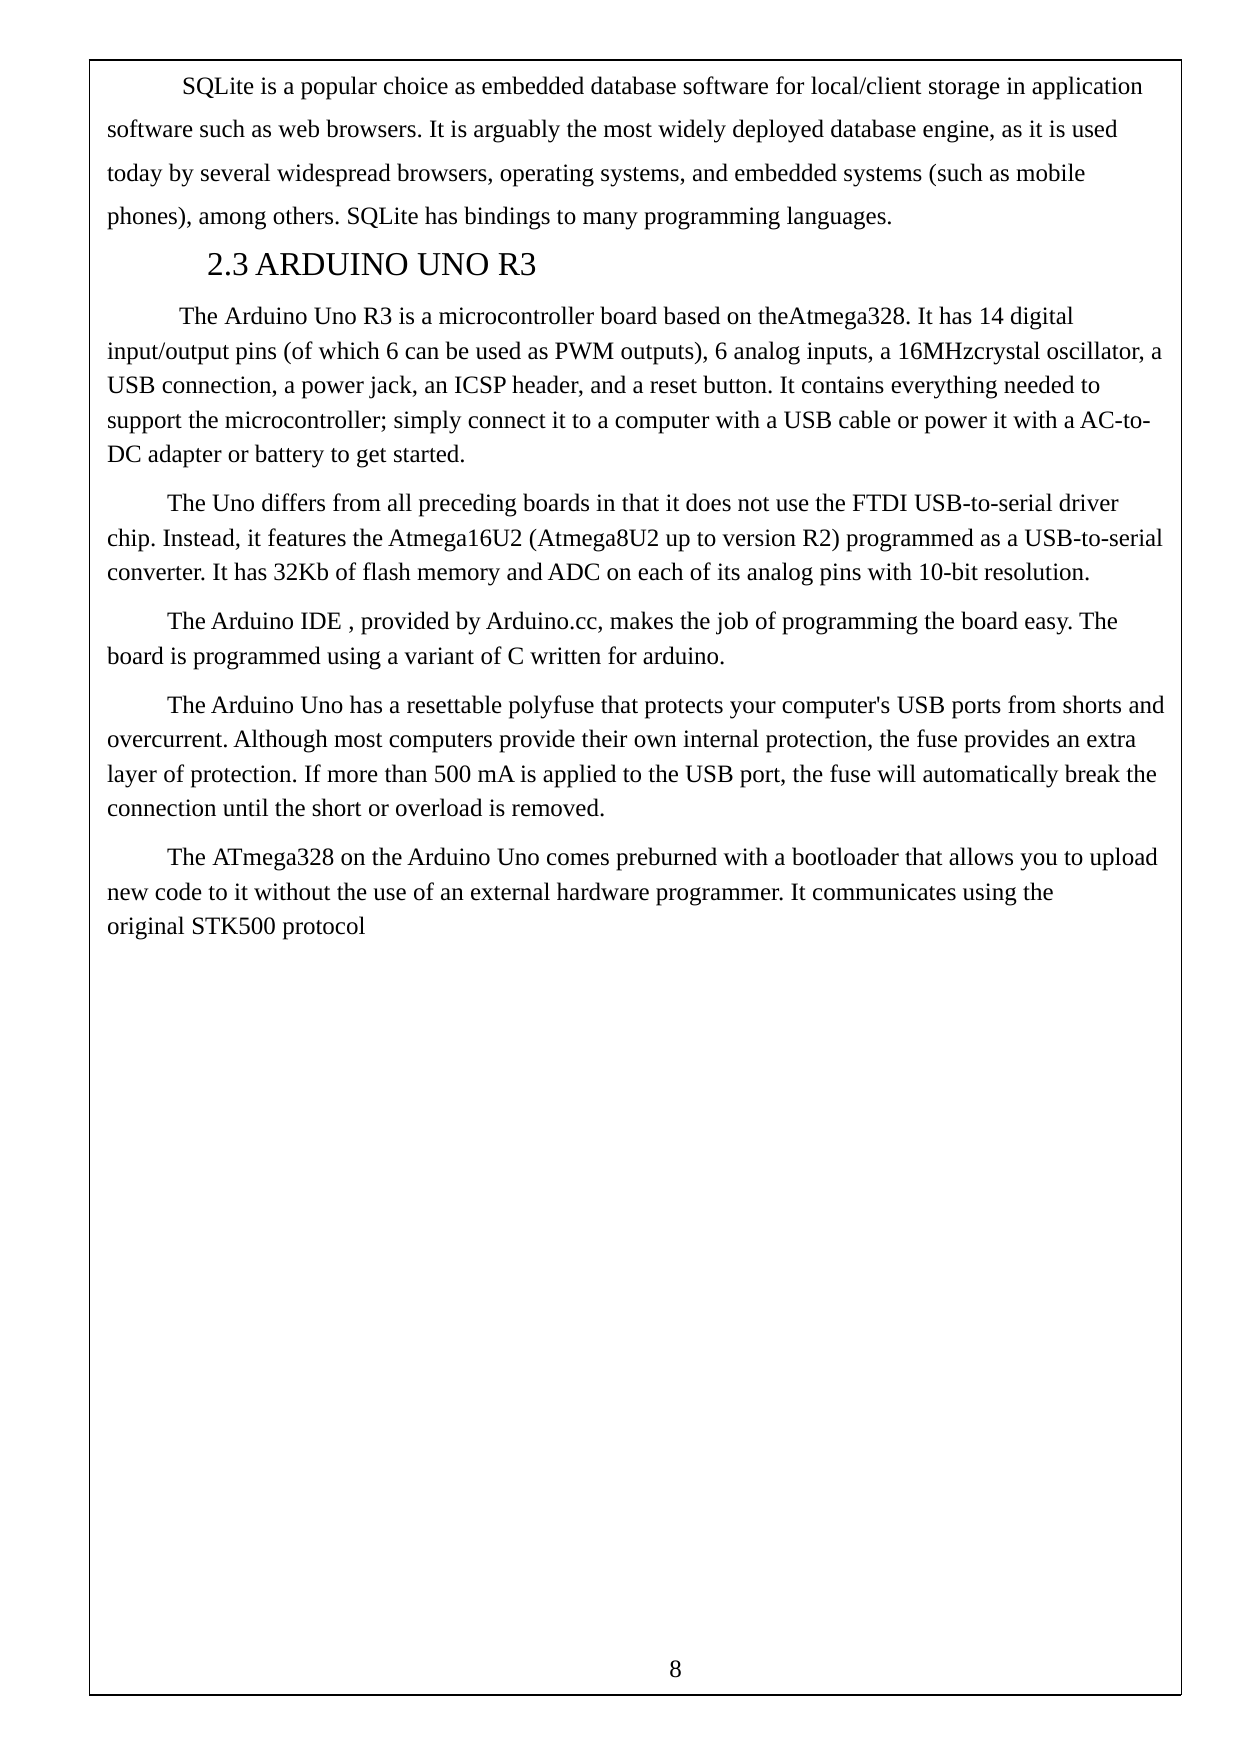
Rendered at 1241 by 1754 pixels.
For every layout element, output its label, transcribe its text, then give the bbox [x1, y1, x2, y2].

text The Uno differs from all preceding boards in that it does not use the FTDI USB-to-serial driver chip. Instead, it features the Atmega16U2 (Atmega8U2 up to version R2) programmed as a USB-to-serial converter. It has 32Kb of flash memory and ADC on each of its analog pins with 10-bit resolution. [107, 488, 1169, 586]
text The ATmega328 on the Arduino Uno comes preburned with a bootloader that allows you to upload new code to it without the use of an external hardware programmer. It communicates using the original STK500 protocol [107, 842, 1169, 940]
text The Arduino Uno has a resettable polyfuse that protects your computer's USB ports from shorts and overcurrent. Although most computers provide their own internal protection, the fuse provides an extra layer of protection. If more than 500 mA is applied to the USB port, the fuse will automatically break the connection until the short or overload is removed. [107, 690, 1169, 822]
text The Arduino IDE , provided by Arduino.cc, makes the job of programming the board easy. The board is programmed using a variant of C written for arduino. [107, 606, 1169, 670]
text SQLite is a popular choice as embedded database software for local/client storage in application software such as web browsers. It is arguably the most widely deployed database engine, as it is used today by several widespread browsers, operating systems, and embedded systems (such as mobile phones), among others. SQLite has bindings to many programming languages. [107, 71, 1169, 229]
text The Arduino Uno R3 is a microcontroller board based on theAtmega328. It has 14 digital input/output pins (of which 6 can be used as PWM outputs), 6 analog inputs, a 16MHzcrystal oscillator, a USB connection, a power jack, an ICSP header, and a reset button. It contains everything needed to support the microcontroller; simply connect it to a computer with a USB cable or power it with a AC-to-DC adapter or battery to get started. [107, 301, 1169, 468]
text 2.3 ARDUINO UNO R3 [107, 244, 1169, 282]
